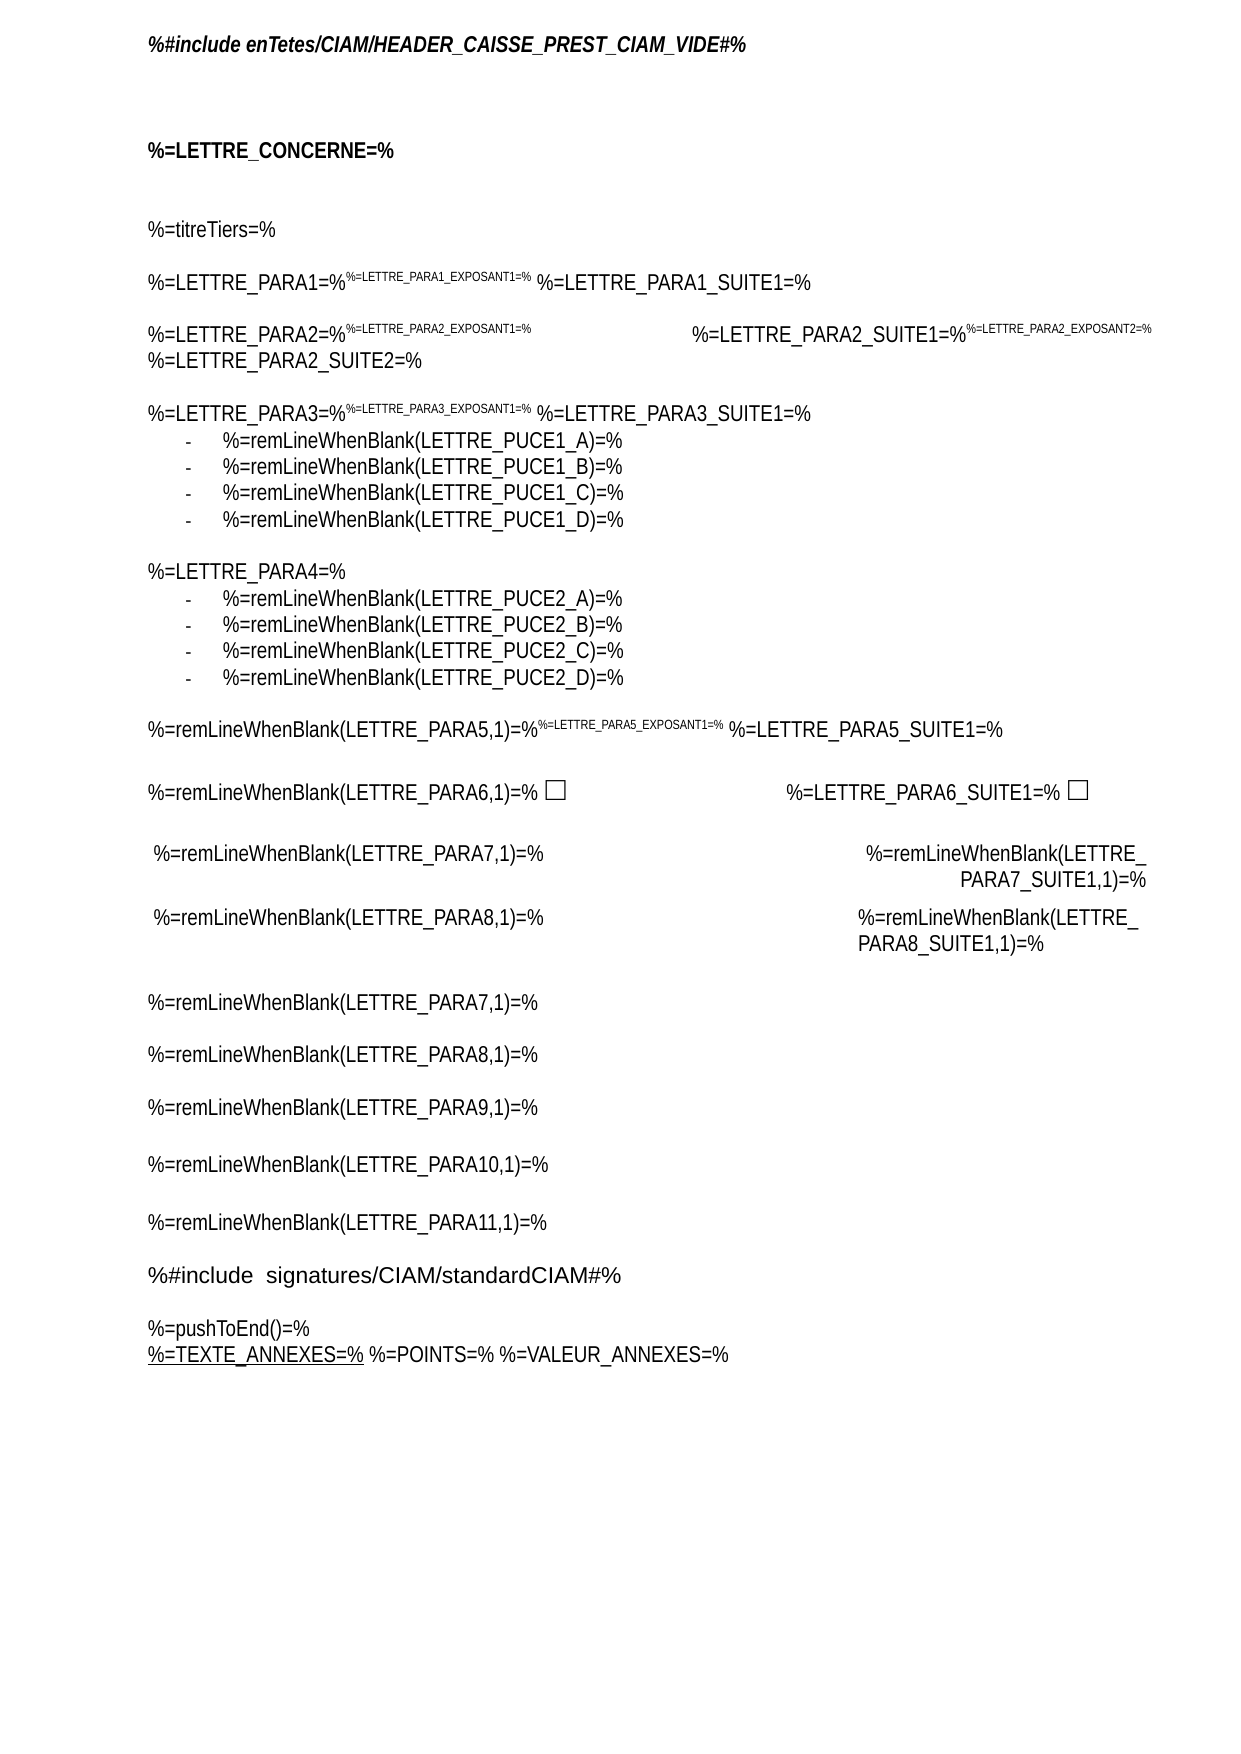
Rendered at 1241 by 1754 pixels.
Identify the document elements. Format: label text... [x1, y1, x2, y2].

text %#include enTetes/CIAM/HEADER_CAISSE_PREST_CIAM_VIDE#% [148, 31, 1152, 58]
text %=titreTiers=% [148, 216, 1152, 242]
list %=remLineWhenBlank(LETTRE_PUCE2_B)=% [185, 611, 1152, 637]
list %=remLineWhenBlank(LETTRE_PUCE1_B)=% [185, 453, 1152, 479]
text %=remLineWhenBlank(LETTRE_PARA7,1)=% [148, 988, 1152, 1015]
text %=LETTRE_CONCERNE=% [148, 137, 1152, 163]
table_header %=remLineWhenBlank(LETTRE_PARA7_SUITE1,1)=% [854, 834, 1152, 898]
list %=remLineWhenBlank(LETTRE_PUCE1_D)=% [185, 506, 1152, 532]
table_header %=remLineWhenBlank(LETTRE_PARA7,1)=% [148, 834, 853, 898]
text %=remLineWhenBlank(LETTRE_PARA9,1)=% [148, 1094, 1152, 1120]
text %=LETTRE_PARA4=% [148, 558, 1152, 585]
list %=remLineWhenBlank(LETTRE_PUCE1_C)=% [185, 479, 1152, 506]
text %=remLineWhenBlank(LETTRE_PARA11,1)=% [148, 1209, 1152, 1235]
text %=TEXTE_ANNEXES=% %=POINTS=% %=VALEUR_ANNEXES=% [148, 1341, 1152, 1367]
text %#include signatures/CIAM/standardCIAM#% [148, 1262, 1152, 1288]
list %=remLineWhenBlank(LETTRE_PUCE1_A)=% [185, 427, 1152, 453]
text %=remLineWhenBlank(LETTRE_PARA6,1)=% □ %=LETTRE_PARA6_SUITE1=% □ [148, 769, 1152, 807]
text %=LETTRE_PARA3=%%=LETTRE_PARA3_EXPOSANT1=% %=LETTRE_PARA3_SUITE1=% [148, 400, 1152, 427]
list %=remLineWhenBlank(LETTRE_PUCE2_C)=% [185, 637, 1152, 664]
list %=remLineWhenBlank(LETTRE_PUCE2_D)=% [185, 664, 1152, 690]
text %=remLineWhenBlank(LETTRE_PARA8,1)=% [148, 1041, 1152, 1067]
text %=LETTRE_PARA1=%%=LETTRE_PARA1_EXPOSANT1=% %=LETTRE_PARA1_SUITE1=% [148, 268, 1152, 295]
text %=remLineWhenBlank(LETTRE_PARA10,1)=% [148, 1151, 1152, 1178]
table_header %=remLineWhenBlank(LETTRE_PARA8_SUITE1,1)=% [852, 898, 1152, 962]
table_header %=remLineWhenBlank(LETTRE_PARA8,1)=% [148, 898, 852, 962]
text %=pushToEnd()=% [148, 1314, 1152, 1341]
list %=remLineWhenBlank(LETTRE_PUCE2_A)=% [185, 585, 1152, 611]
text %=remLineWhenBlank(LETTRE_PARA5,1)=%%=LETTRE_PARA5_EXPOSANT1=% %=LETTRE_PARA5_SUITE1=% [148, 716, 1152, 743]
text %=LETTRE_PARA2=%%=LETTRE_PARA2_EXPOSANT1=% %=LETTRE_PARA2_SUITE1=%%=LETTRE_PARA2_EXPOSANT2=% %=LETTRE_PARA2_SUITE2=% [148, 321, 1152, 374]
